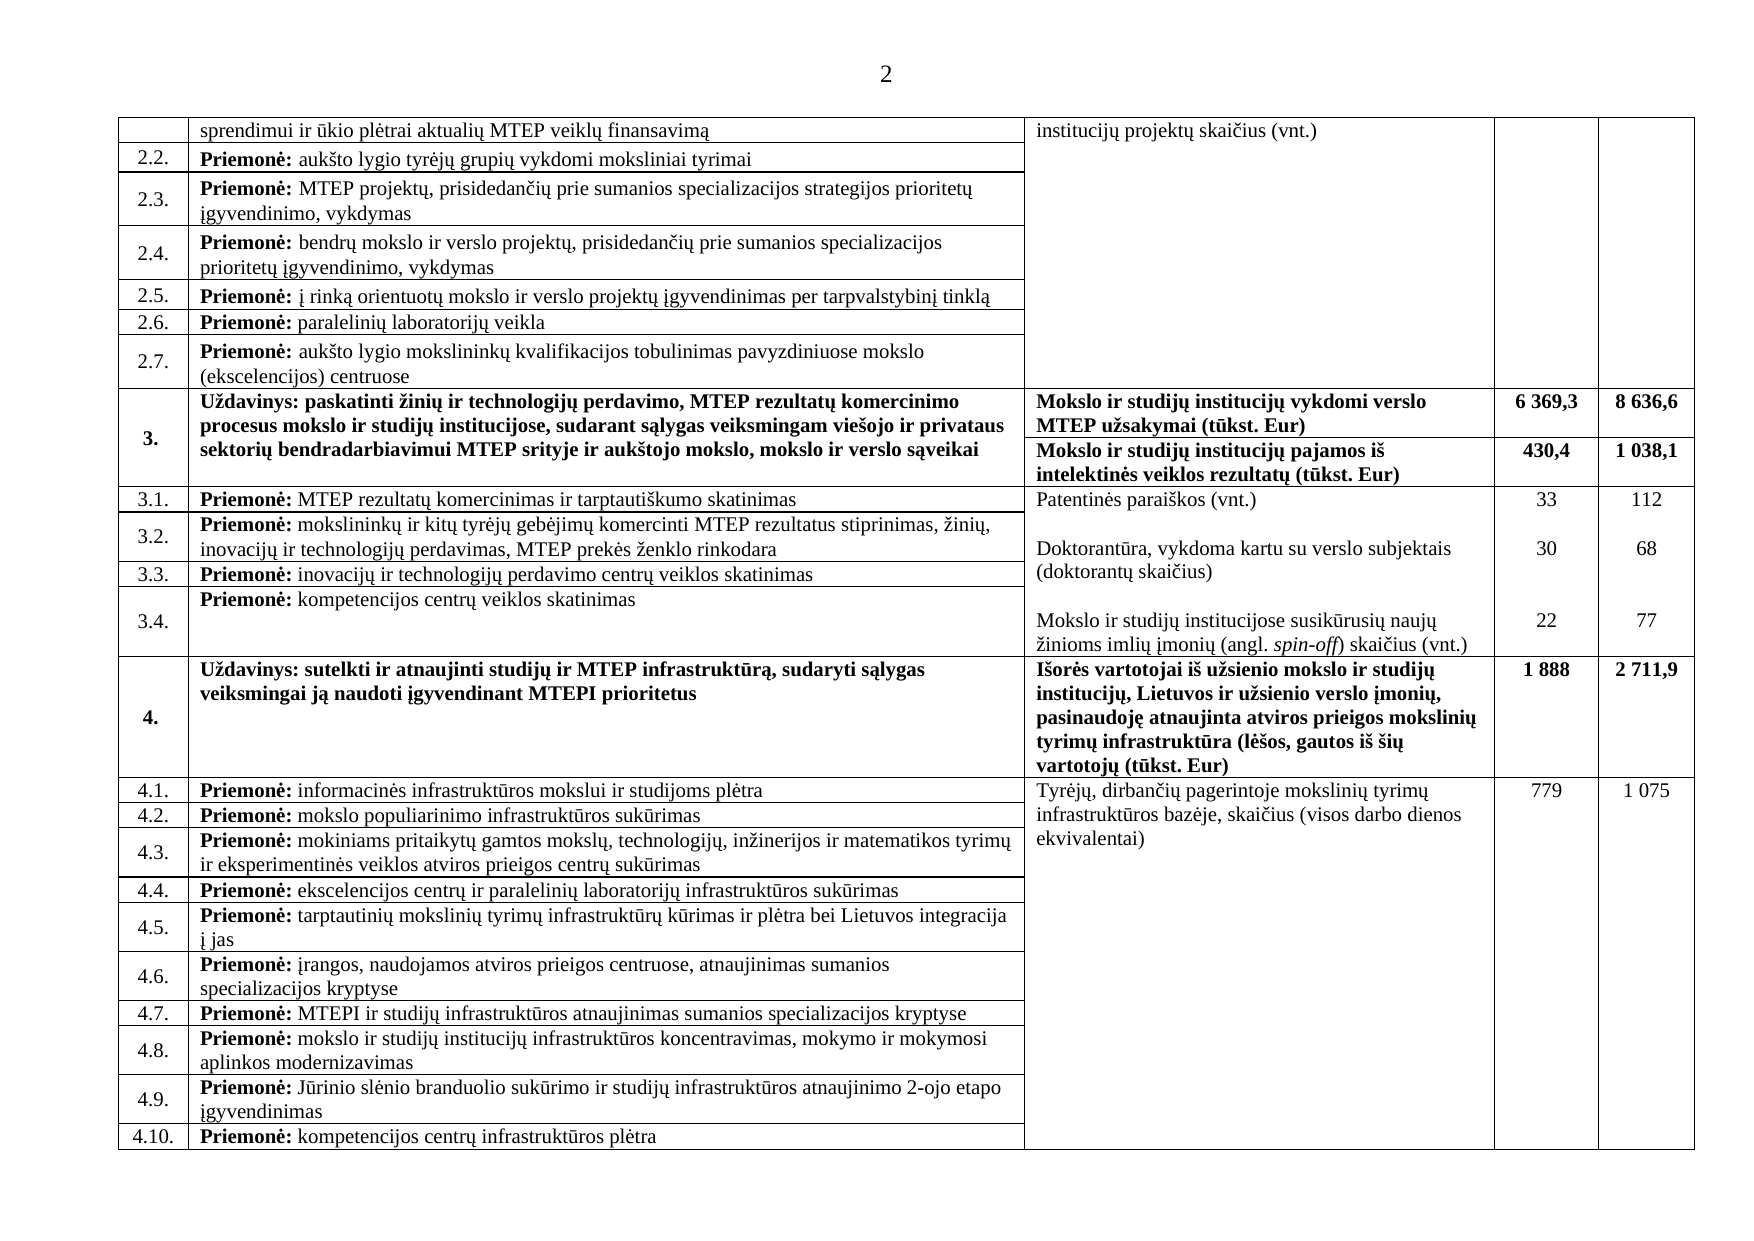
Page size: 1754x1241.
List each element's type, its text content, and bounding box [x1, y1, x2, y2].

table_cell institucijų projektų skaičius (vnt.) [1025, 118, 1494, 388]
table_cell 33 30 22 [1495, 487, 1598, 656]
table_cell Priemonė: tarptautinių mokslinių tyrimų infrastruktūrų kūrimas ir plėtra bei Lietuvos integracija į jas [189, 903, 1024, 951]
table_cell Mokslo ir studijų institucijų vykdomi verslo MTEP užsakymai (tūkst. Eur) [1025, 389, 1494, 437]
table_cell Priemonė: paralelinių laboratorijų veikla [189, 310, 1024, 334]
table_cell 3.1. [119, 487, 188, 511]
table_cell Priemonė: mokslininkų ir kitų tyrėjų gebėjimų komercinti MTEP rezultatus stiprinimas, žinių, inovacijų ir technologijų perdavimas, MTEP prekės ženklo rinkodara [189, 513, 1024, 561]
table_cell Priemonė: aukšto lygio tyrėjų grupių vykdomi moksliniai tyrimai [189, 143, 1024, 171]
table_cell 2.5. [119, 280, 188, 309]
table_cell Priemonė: informacinės infrastruktūros mokslui ir studijoms plėtra [189, 778, 1024, 802]
table_cell [1495, 118, 1598, 388]
table_cell Priemonė: ekscelencijos centrų ir paralelinių laboratorijų infrastruktūros sukūrimas [189, 878, 1024, 902]
table_cell 4.6. [119, 952, 188, 1000]
table_cell Patentinės paraiškos (vnt.) Doktorantūra, vykdoma kartu su verslo subjektais (doktorantų skaičius) Mokslo ir studijų institucijose susikūrusių naujų žinioms imlių įmonių (angl. spin-off) skaičius (vnt.) [1025, 487, 1494, 656]
table_cell 4.4. [119, 878, 188, 902]
table_cell 430,4 [1495, 438, 1598, 486]
table_cell Priemonė: mokslo populiarinimo infrastruktūros sukūrimas [189, 803, 1024, 827]
table_cell 4.9. [119, 1075, 188, 1123]
table_cell 3.4. [119, 587, 188, 656]
table_cell 2 711,9 [1599, 657, 1694, 777]
table_cell sprendimui ir ūkio plėtrai aktualių MTEP veiklų finansavimą [189, 118, 1024, 142]
table_cell 779 [1495, 778, 1598, 1148]
table_cell Priemonė: inovacijų ir technologijų perdavimo centrų veiklos skatinimas [189, 562, 1024, 586]
table_cell 2.2. [119, 143, 188, 171]
table_cell 4.7. [119, 1001, 188, 1025]
table_cell 4.5. [119, 903, 188, 951]
table_cell [1599, 118, 1694, 388]
table_cell Priemonė: į rinką orientuotų mokslo ir verslo projektų įgyvendinimas per tarpvalstybinį tinklą [189, 280, 1024, 309]
table_cell Priemonė: MTEP projektų, prisidedančių prie sumanios specializacijos strategijos prioritetų įgyvendinimo, vykdymas [189, 173, 1024, 225]
table_cell 2.4. [119, 226, 188, 279]
table_cell Priemonė: įrangos, naudojamos atviros prieigos centruose, atnaujinimas sumanios specializacijos kryptyse [189, 952, 1024, 1000]
table_cell Uždavinys: paskatinti žinių ir technologijų perdavimo, MTEP rezultatų komercinimo procesus mokslo ir studijų institucijose, sudarant sąlygas veiksmingam viešojo ir privataus sektorių bendradarbiavimui MTEP srityje ir aukštojo mokslo, mokslo ir verslo sąveikai [189, 389, 1024, 486]
table_cell 1 038,1 [1599, 438, 1694, 486]
table_cell 2.6. [119, 310, 188, 334]
table_cell 8 636,6 [1599, 389, 1694, 437]
table_cell 3.3. [119, 562, 188, 586]
table_cell Priemonė: kompetencijos centrų veiklos skatinimas [189, 587, 1024, 656]
table_cell Priemonė: mokslo ir studijų institucijų infrastruktūros koncentravimas, mokymo ir mokymosi aplinkos modernizavimas [189, 1026, 1024, 1074]
table_cell [119, 118, 188, 142]
table_cell Priemonė: mokiniams pritaikytų gamtos mokslų, technologijų, inžinerijos ir matematikos tyrimų ir eksperimentinės veiklos atviros prieigos centrų sukūrimas [189, 828, 1024, 876]
table_cell Tyrėjų, dirbančių pagerintoje mokslinių tyrimų infrastruktūros bazėje, skaičius (visos darbo dienos ekvivalentai) [1025, 778, 1494, 1148]
table_cell Priemonė: MTEPI ir studijų infrastruktūros atnaujinimas sumanios specializacijos kryptyse [189, 1001, 1024, 1025]
table_cell Priemonė: bendrų mokslo ir verslo projektų, prisidedančių prie sumanios specializacijos prioritetų įgyvendinimo, vykdymas [189, 226, 1024, 279]
table_cell 1 888 [1495, 657, 1598, 777]
table_cell Priemonė: MTEP rezultatų komercinimas ir tarptautiškumo skatinimas [189, 487, 1024, 511]
table_cell 1 075 [1599, 778, 1694, 1148]
table_cell 4. [119, 657, 188, 777]
table_cell Uždavinys: sutelkti ir atnaujinti studijų ir MTEP infrastruktūrą, sudaryti sąlygas veiksmingai ją naudoti įgyvendinant MTEPI prioritetus [189, 657, 1024, 777]
table_cell 4.2. [119, 803, 188, 827]
table_cell 4.10. [119, 1124, 188, 1148]
table_cell Priemonė: Jūrinio slėnio branduolio sukūrimo ir studijų infrastruktūros atnaujinimo 2-ojo etapo įgyvendinimas [189, 1075, 1024, 1123]
table_cell 4.1. [119, 778, 188, 802]
table_cell 4.8. [119, 1026, 188, 1074]
table_cell 4.3. [119, 828, 188, 876]
table_cell 2.3. [119, 173, 188, 225]
table_cell 3. [119, 389, 188, 486]
table_cell Mokslo ir studijų institucijų pajamos iš intelektinės veiklos rezultatų (tūkst. Eur) [1025, 438, 1494, 486]
table_cell Priemonė: aukšto lygio mokslininkų kvalifikacijos tobulinimas pavyzdiniuose mokslo (ekscelencijos) centruose [189, 335, 1024, 388]
table_cell 6 369,3 [1495, 389, 1598, 437]
table_cell 2.7. [119, 335, 188, 388]
table_cell 112 68 77 [1599, 487, 1694, 656]
table_cell Priemonė: kompetencijos centrų infrastruktūros plėtra [189, 1124, 1024, 1148]
table_cell 3.2. [119, 513, 188, 561]
table_cell Išorės vartotojai iš užsienio mokslo ir studijų institucijų, Lietuvos ir užsienio verslo įmonių, pasinaudoję atnaujinta atviros prieigos mokslinių tyrimų infrastruktūra (lėšos, gautos iš šių vartotojų (tūkst. Eur) [1025, 657, 1494, 777]
